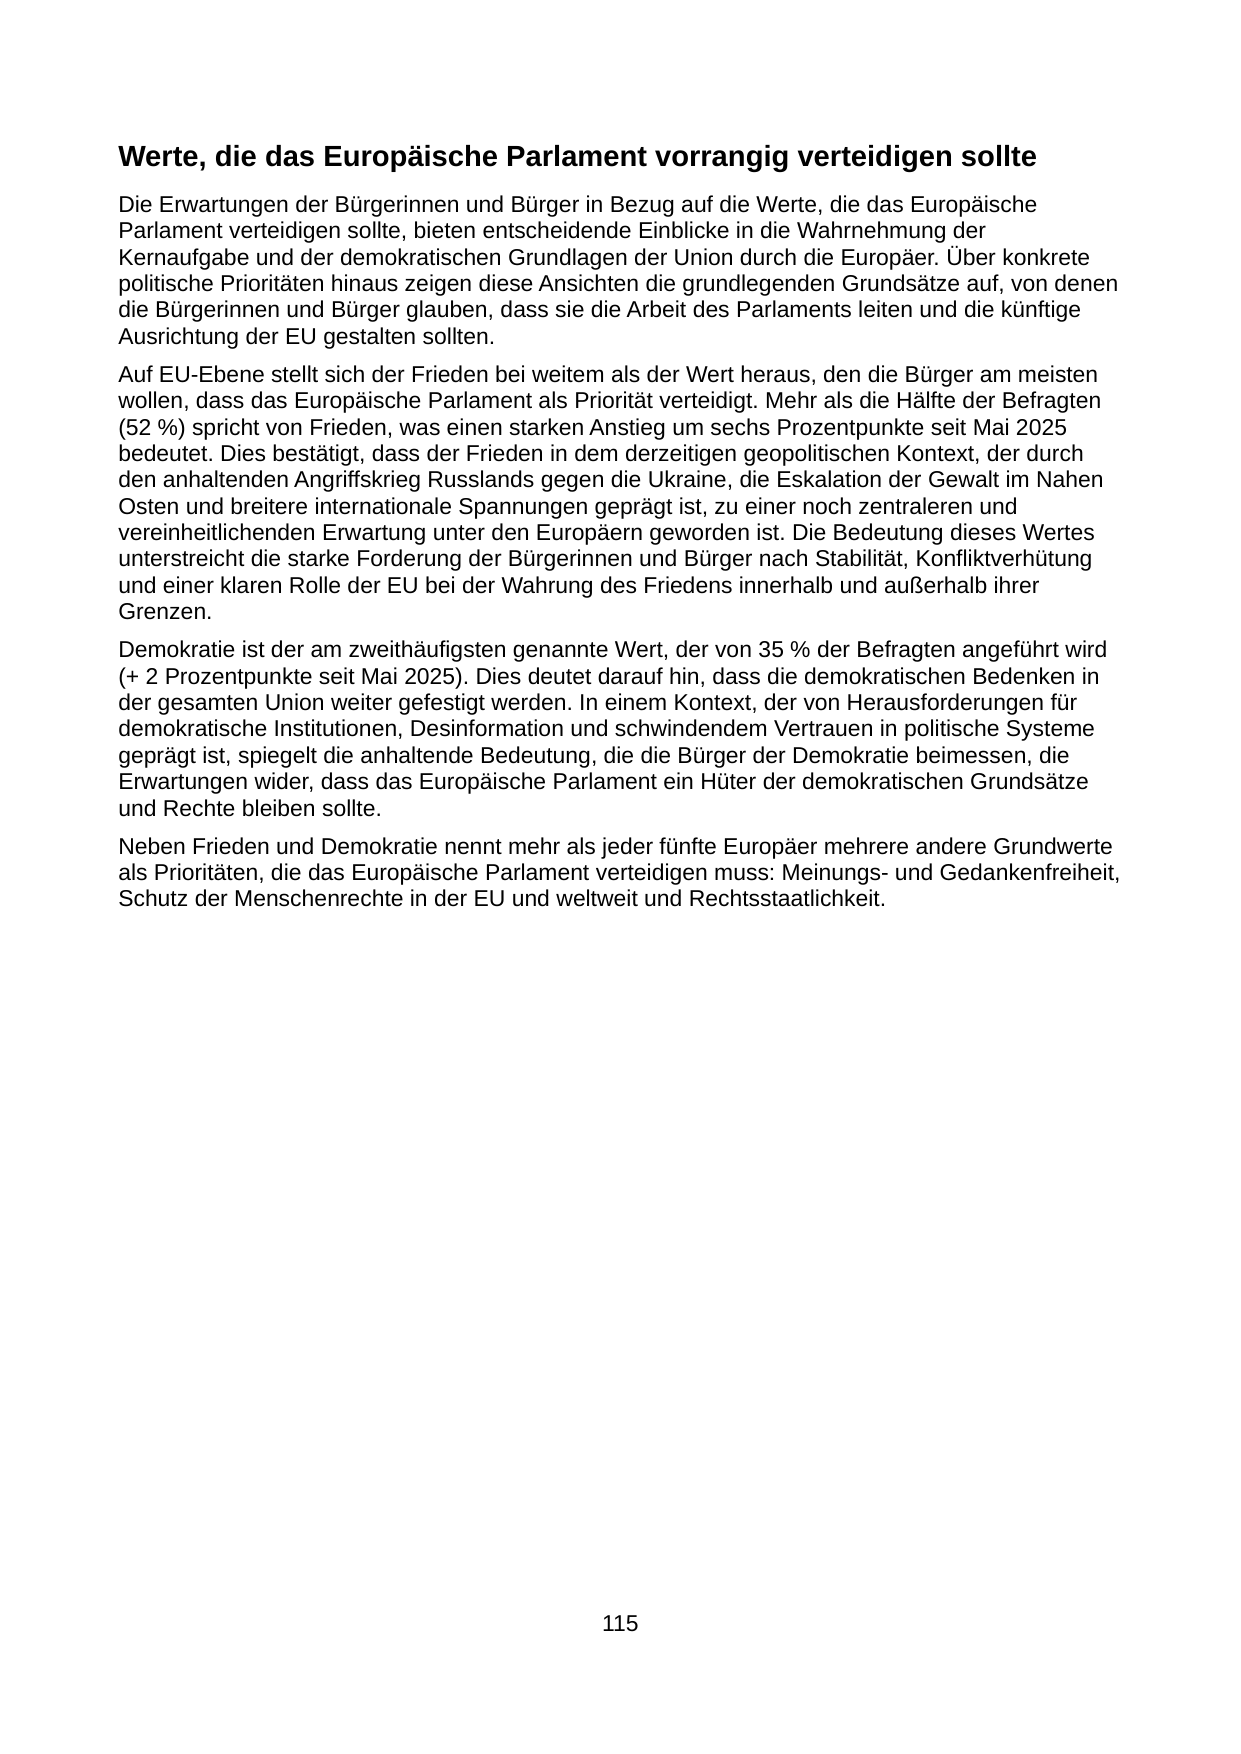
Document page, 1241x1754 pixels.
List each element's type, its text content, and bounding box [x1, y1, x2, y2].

text Demokratie ist der am zweithäufigsten genannte Wert, der von 35 % der Befragten angeführt wird (+ 2 Prozentpunkte seit Mai 2025). Dies deutet darauf hin, dass die demokratischen Bedenken in der gesamten Union weiter gefestigt werden. In einem Kontext, der von Herausforderungen für demokratische Institutionen, Desinformation und schwindendem Vertrauen in politische Systeme geprägt ist, spiegelt die anhaltende Bedeutung, die die Bürger der Demokratie beimessen, die Erwartungen wider, dass das Europäische Parlament ein Hüter der demokratischen Grundsätze und Rechte bleiben sollte. [118, 636, 1122, 821]
text Die Erwartungen der Bürgerinnen und Bürger in Bezug auf die Werte, die das Europäische Parlament verteidigen sollte, bieten entscheidende Einblicke in die Wahrnehmung der Kernaufgabe und der demokratischen Grundlagen der Union durch die Europäer. Über konkrete politische Prioritäten hinaus zeigen diese Ansichten die grundlegenden Grundsätze auf, von denen die Bürgerinnen und Bürger glauben, dass sie die Arbeit des Parlaments leiten und die künftige Ausrichtung der EU gestalten sollten. [118, 191, 1122, 349]
text Auf EU-Ebene stellt sich der Frieden bei weitem als der Wert heraus, den die Bürger am meisten wollen, dass das Europäische Parlament als Priorität verteidigt. Mehr als die Hälfte der Befragten (52 %) spricht von Frieden, was einen starken Anstieg um sechs Prozentpunkte seit Mai 2025 bedeutet. Dies bestätigt, dass der Frieden in dem derzeitigen geopolitischen Kontext, der durch den anhaltenden Angriffskrieg Russlands gegen die Ukraine, die Eskalation der Gewalt im Nahen Osten und breitere internationale Spannungen geprägt ist, zu einer noch zentraleren und vereinheitlichenden Erwartung unter den Europäern geworden ist. Die Bedeutung dieses Wertes unterstreicht die starke Forderung der Bürgerinnen und Bürger nach Stabilität, Konfliktverhütung und einer klaren Rolle der EU bei der Wahrung des Friedens innerhalb und außerhalb ihrer Grenzen. [118, 361, 1122, 624]
text Neben Frieden und Demokratie nennt mehr als jeder fünfte Europäer mehrere andere Grundwerte als Prioritäten, die das Europäische Parlament verteidigen muss: Meinungs- und Gedankenfreiheit, Schutz der Menschenrechte in der EU und weltweit und Rechtsstaatlichkeit. [118, 833, 1122, 912]
subtitle Werte, die das Europäische Parlament vorrangig verteidigen sollte [118, 139, 1122, 172]
